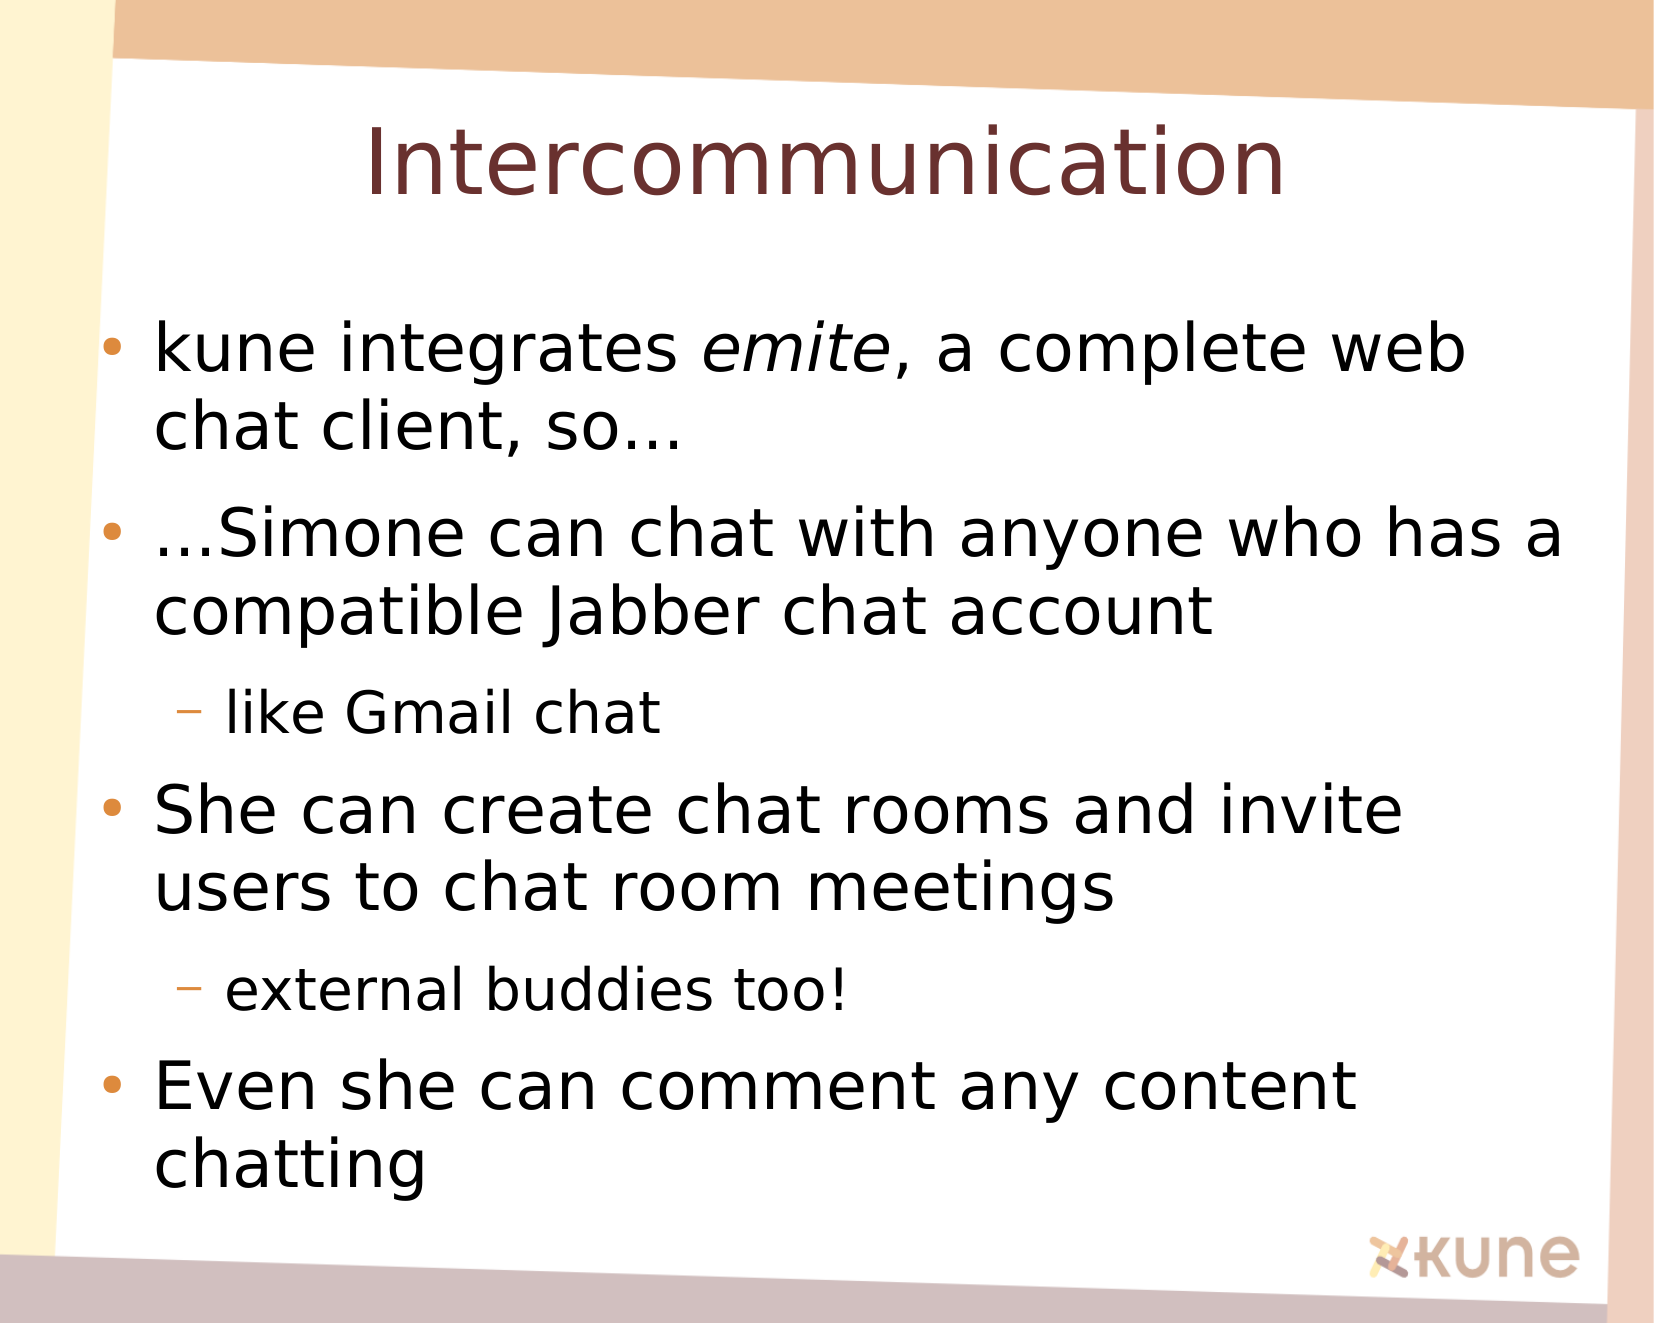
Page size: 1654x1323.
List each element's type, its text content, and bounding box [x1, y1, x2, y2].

picture [0, 0, 1654, 1323]
title Intercommunication [82, 52, 1571, 274]
list kune integrates emite, a complete web chat client, so... ...Simone can chat with anyone who has a compatible Jabber chat account like Gmail chat She can create chat rooms and invite users to chat room meetings external buddies too! Even she can comment any content chatting [82, 309, 1571, 1263]
